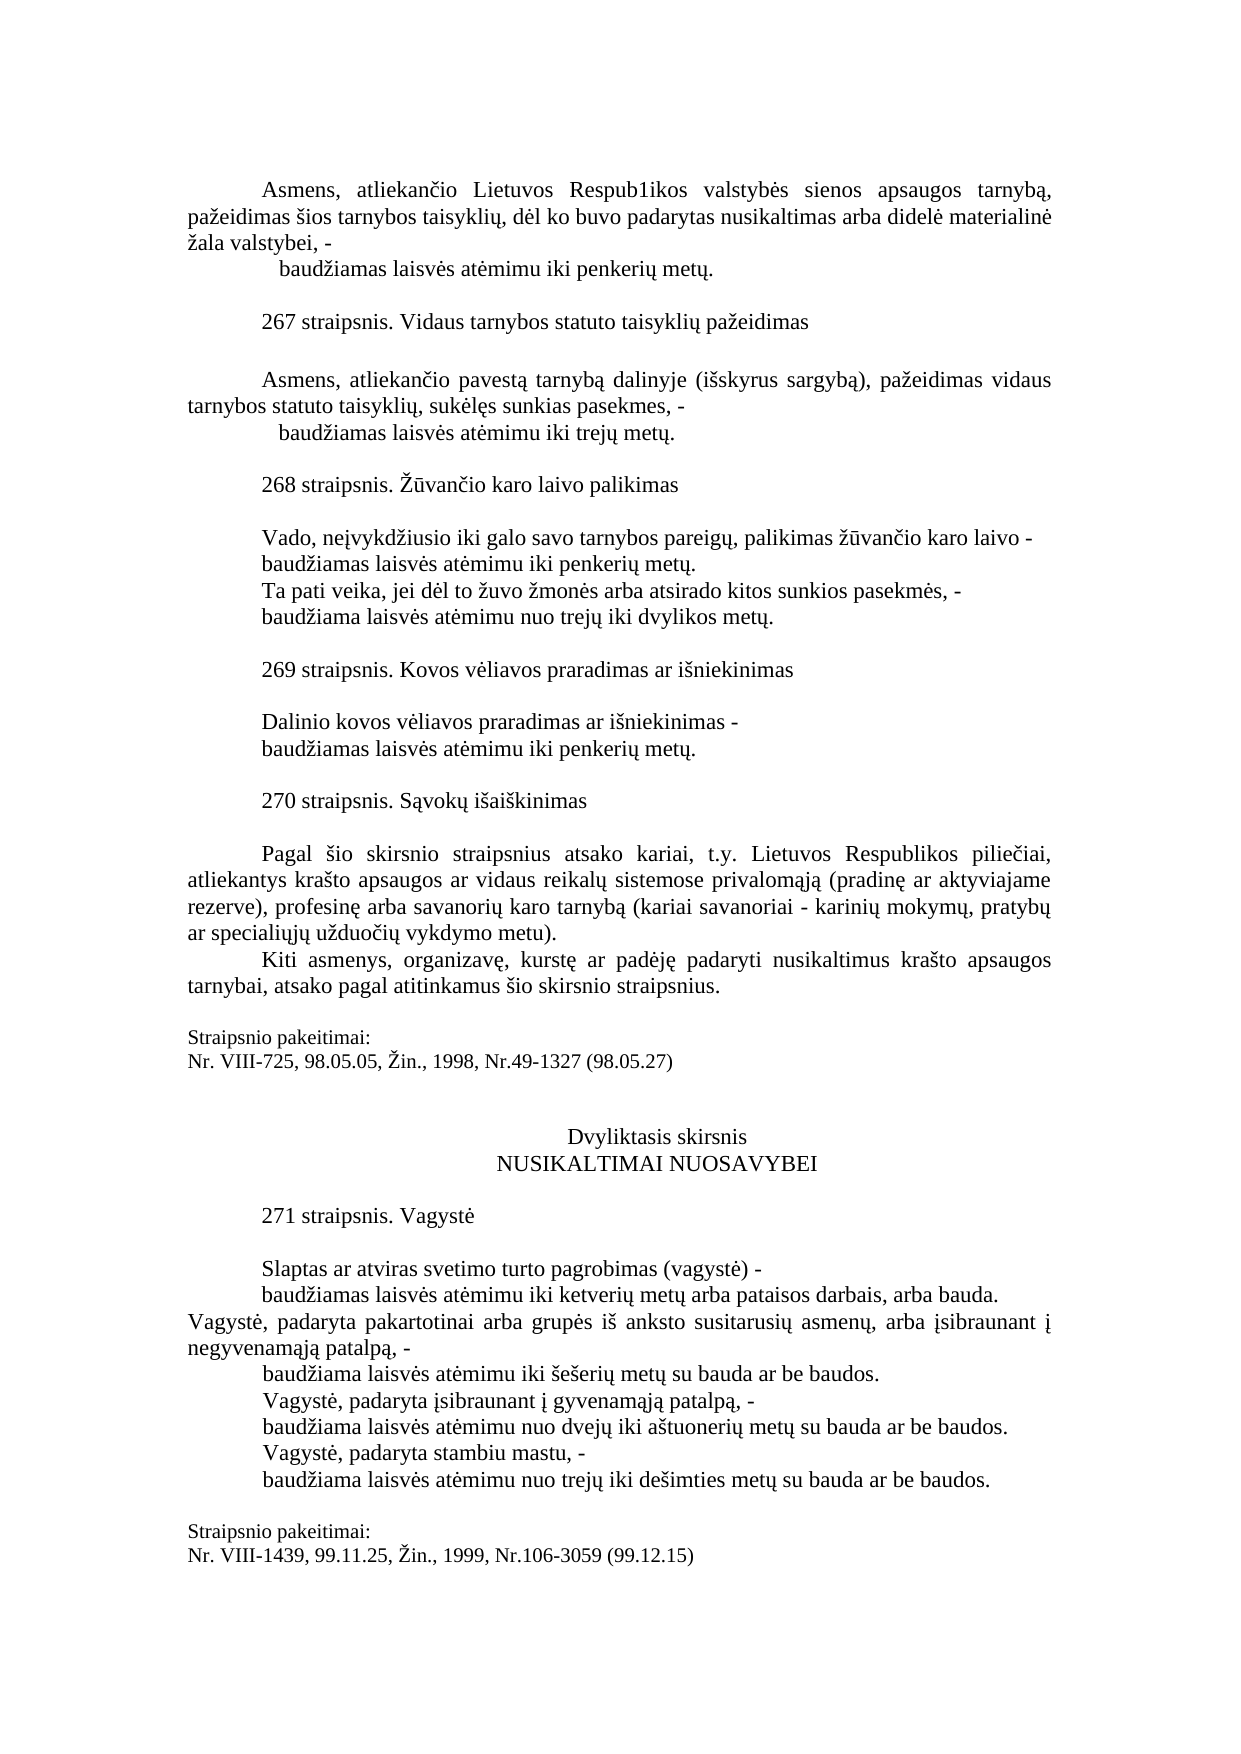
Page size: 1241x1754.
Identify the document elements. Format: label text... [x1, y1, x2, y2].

text NUSIKALTIMAI NUOSAVYBEI [187, 1149, 1053, 1176]
text baudžiama laisvės atėmimu nuo trejų iki dvylikos metų. [207, 603, 1053, 629]
text Slaptas ar atviras svetimo turto pagrobimas (vagystė) - [187, 1255, 1053, 1281]
text baudžiama laisvės atėmimu nuo trejų iki dešimties metų su bauda ar be baudos. [187, 1466, 1053, 1492]
text baudžiamas laisvės atėmimu iki ketverių metų arba pataisos darbais, arba bauda. [187, 1281, 1053, 1308]
text 270 straipsnis. Sąvokų išaiškinimas [205, 787, 1053, 814]
text 267 straipsnis. Vidaus tarnybos statuto taisyklių pažeidimas [261, 308, 1053, 334]
text Nr. VIII-1439, 99.11.25, Žin., 1999, Nr.106-3059 (99.12.15) [187, 1543, 1053, 1567]
text Pagal šio skirsnio straipsnius atsako kariai, t.y. Lietuvos Respublikos piliečiai, atliekantys krašto apsaugos ar vidaus reikalų sistemose privalomąją (pradinę ar aktyviajame rezerve), profesinę arba savanorių karo tarnybą (kariai savanoriai - karinių mokymų, pratybų ar specialiųjų užduočių vykdymo metu). [187, 840, 1053, 946]
text baudžiamas laisvės atėmimu iki penkerių metų. [205, 255, 1053, 282]
text Vado, neįvykdžiusio iki galo savo tarnybos pareigų, palikimas žūvančio karo laivo - [187, 524, 1053, 550]
text Asmens, atliekančio Lietuvos Respub1ikos valstybės sienos apsaugos tarnybą, pažeidimas šios tarnybos taisyklių, dėl ko buvo padarytas nusikaltimas arba didelė materialinė žala valstybei, - [187, 176, 1053, 255]
text Dvyliktasis skirsnis [187, 1123, 1053, 1149]
text 268 straipsnis. Žūvančio karo laivo palikimas [206, 471, 1053, 498]
text Asmens, atliekančio pavestą tarnybą dalinyje (išskyrus sargybą), pažeidimas vidaus tarnybos statuto taisyklių, sukėlęs sunkias pasekmes, - [187, 366, 1053, 418]
text baudžiamas laisvės atėmimu iki penkerių metų. [187, 735, 1053, 761]
text baudžiamas laisvės atėmimu iki trejų metų. [204, 418, 1053, 445]
text baudžiama laisvės atėmimu iki šešerių metų su bauda ar be baudos. [187, 1360, 1053, 1387]
text Vagystė, padaryta įsibraunant į gyvenamąją patalpą, - [187, 1387, 1053, 1413]
text baudžiamas laisvės atėmimu iki penkerių metų. [206, 550, 1053, 577]
text 271 straipsnis. Vagystė [206, 1202, 1053, 1229]
text Ta pati veika, jei dėl to žuvo žmonės arba atsirado kitos sunkios pasekmės, - [187, 577, 1053, 603]
text Vagystė, padaryta pakartotinai arba grupės iš anksto susitarusių asmenų, arba įsibraunant į negyvenamąją patalpą, - [187, 1308, 1053, 1360]
text baudžiama laisvės atėmimu nuo dvejų iki aštuonerių metų su bauda ar be baudos. [187, 1413, 1053, 1439]
text Straipsnio pakeitimai: [187, 1518, 1053, 1543]
text Vagystė, padaryta stambiu mastu, - [187, 1439, 1053, 1466]
text 269 straipsnis. Kovos vėliavos praradimas ar išniekinimas [261, 656, 1053, 682]
text Nr. VIII-725, 98.05.05, Žin., 1998, Nr.49-1327 (98.05.27) [187, 1049, 1053, 1073]
text Kiti asmenys, organizavę, kurstę ar padėję padaryti nusikaltimus krašto apsaugos tarnybai, atsako pagal atitinkamus šio skirsnio straipsnius. [187, 946, 1053, 998]
text Straipsnio pakeitimai: [187, 1025, 1053, 1049]
text Dalinio kovos vėliavos praradimas ar išniekinimas - [187, 708, 1053, 735]
